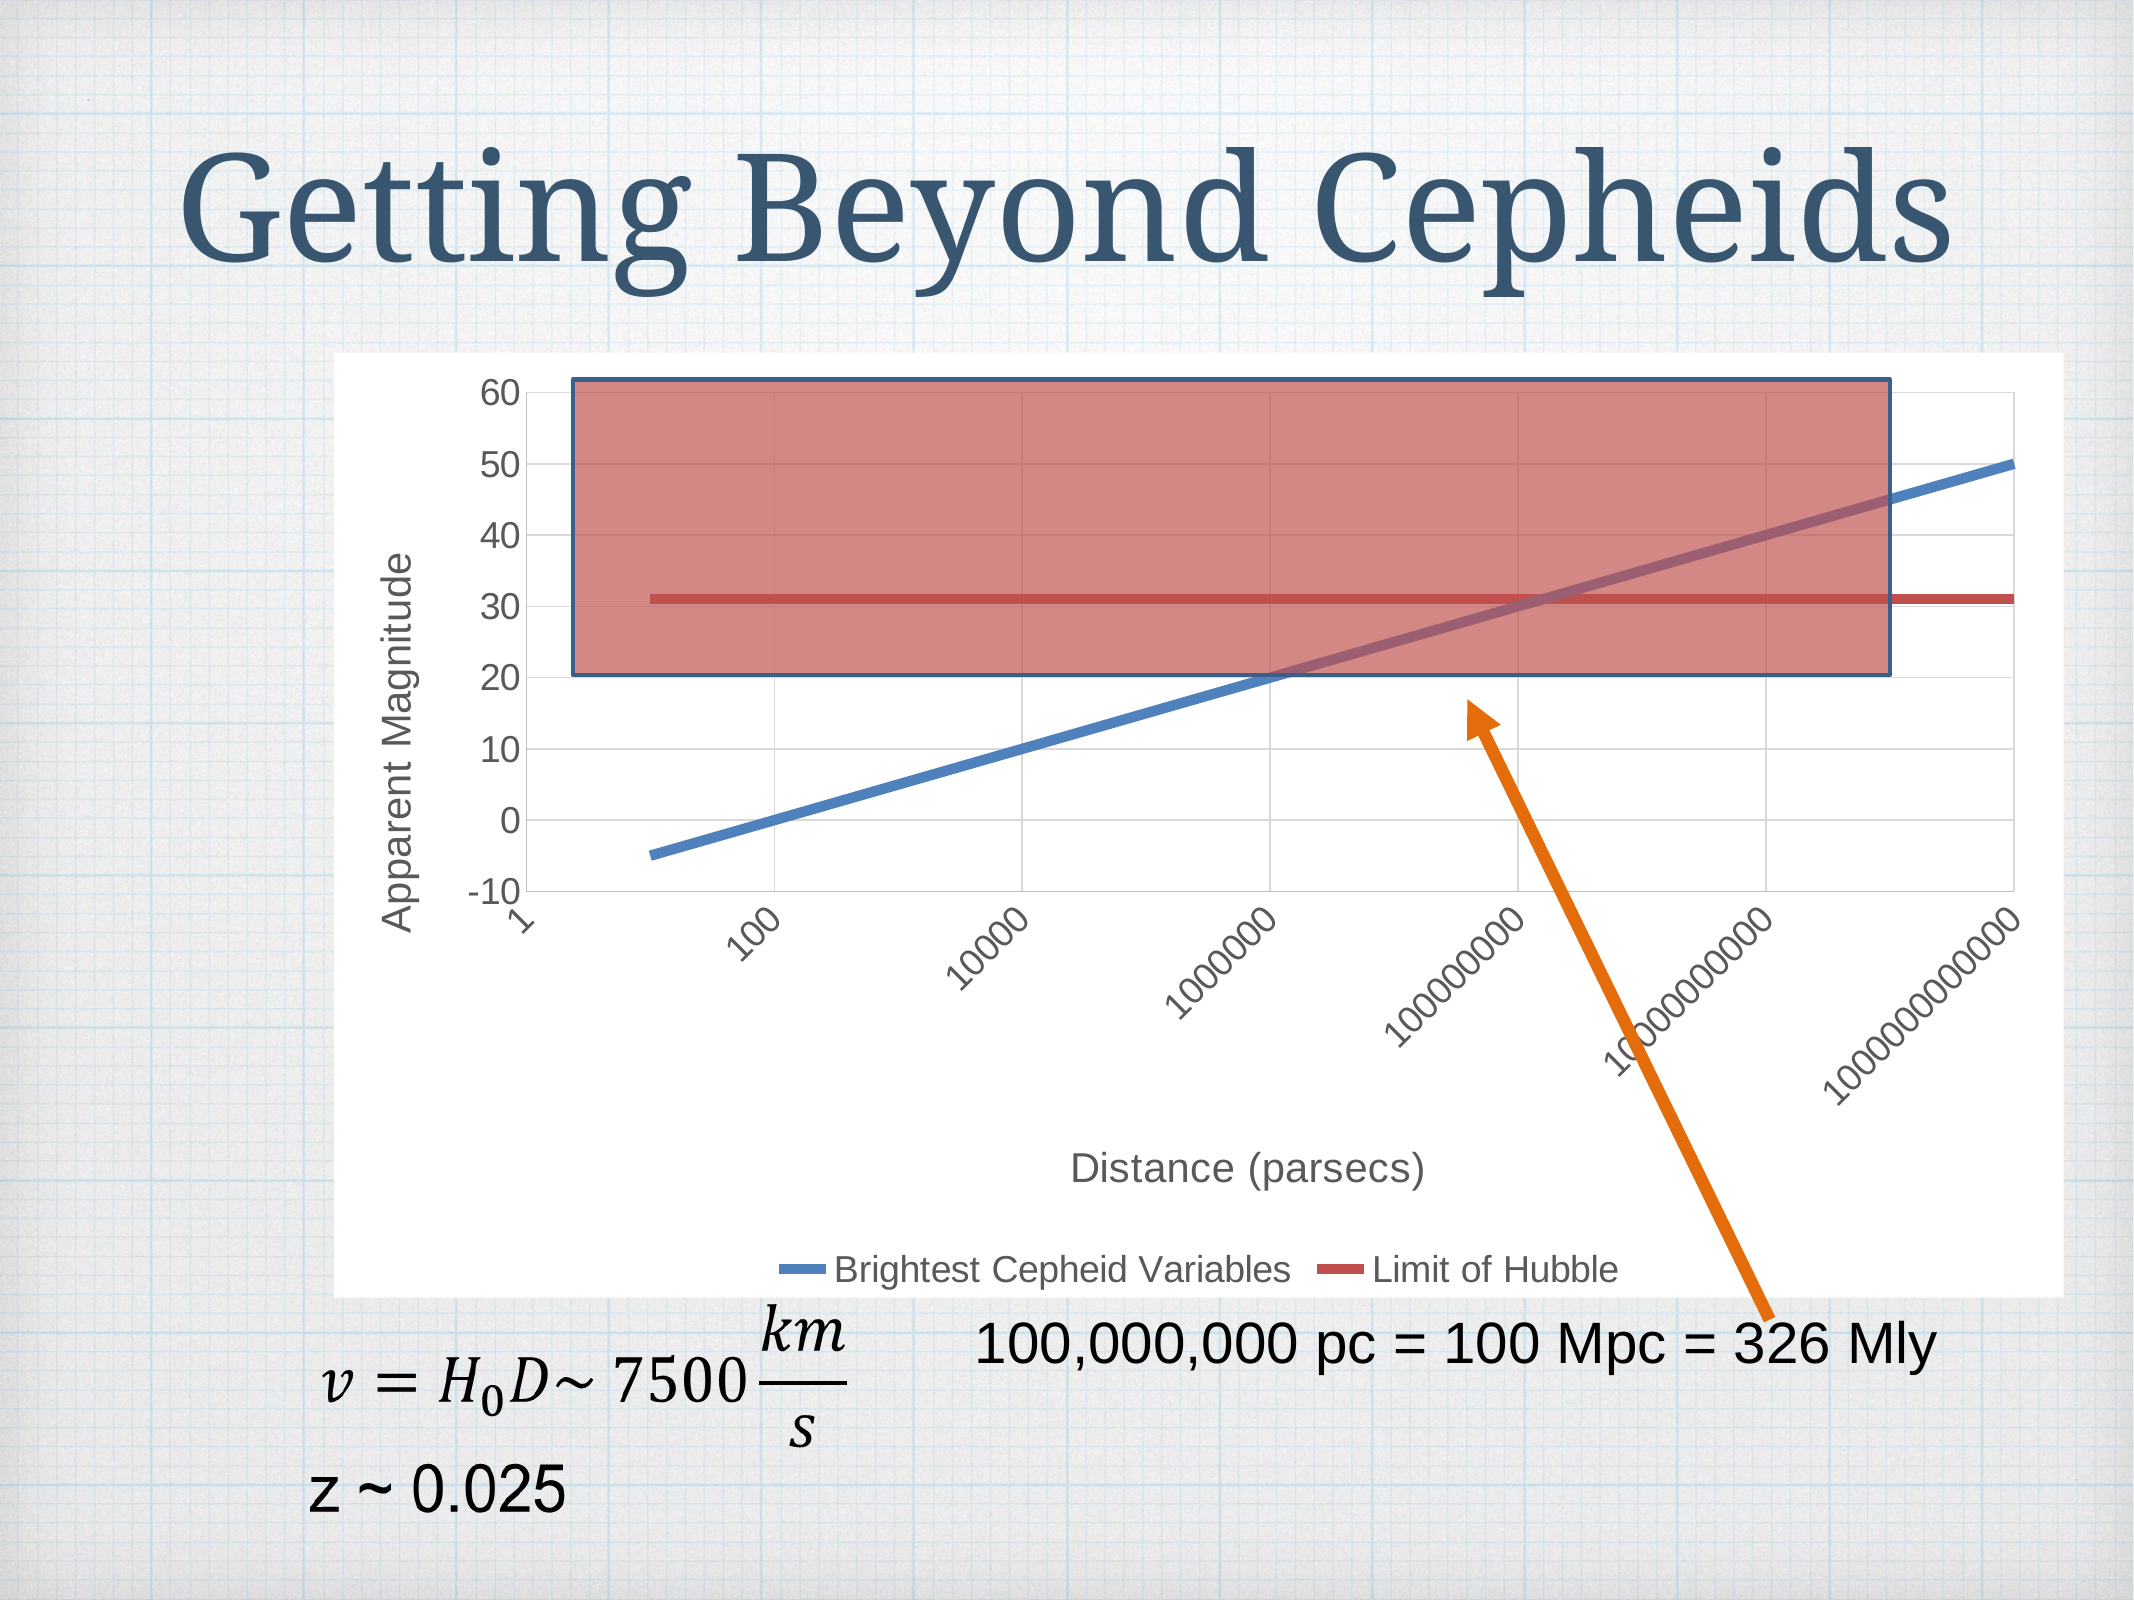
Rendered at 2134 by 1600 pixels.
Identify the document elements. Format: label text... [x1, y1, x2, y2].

picture [0, 0, 2134, 1600]
text_box [572, 379, 1891, 675]
text_box Getting Beyond Cepheids [12, 1, 2121, 402]
text_box 100,000,000 pc = 100 Mpc = 326 Mly [960, 1297, 2064, 1383]
chart [334, 352, 2064, 1298]
text_box [270, 1295, 858, 1576]
